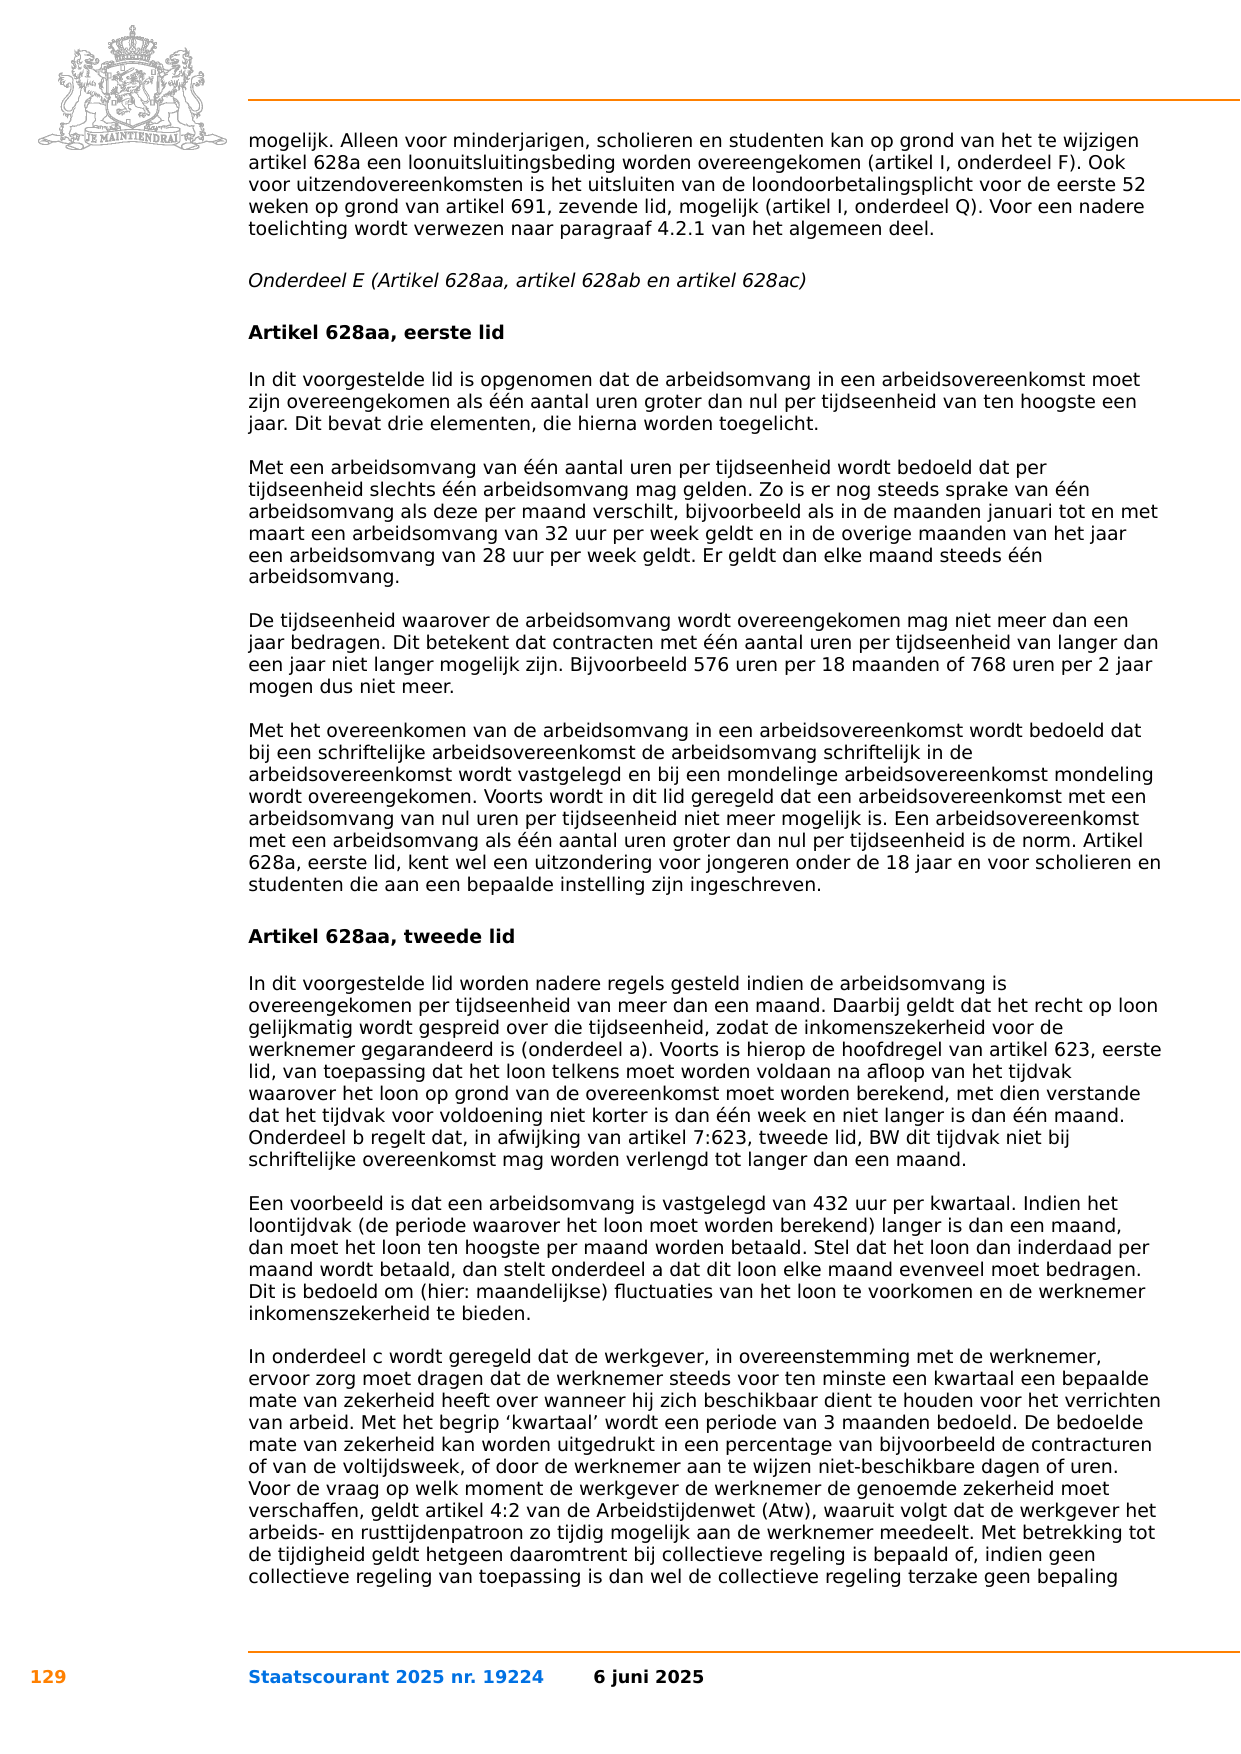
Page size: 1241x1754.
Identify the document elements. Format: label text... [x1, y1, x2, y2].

text In dit voorgestelde lid worden nadere regels gesteld indien de arbeidsomvang is overeengekomen per tijdseenheid van meer dan een maand. Daarbij geldt dat het recht op loon gelijkmatig wordt gespreid over die tijdseenheid, zodat de inkomenszekerheid voor de werknemer gegarandeerd is (onderdeel a). Voorts is hierop de hoofdregel van artikel 623, eerste lid, van toepassing dat het loon telkens moet worden voldaan na afloop van het tijdvak waarover het loon op grond van de overeenkomst moet worden berekend, met dien verstande dat het tijdvak voor voldoening niet korter is dan één week en niet langer is dan één maand. Onderdeel b regelt dat, in afwijking van artikel 7:623, tweede lid, BW dit tijdvak niet bij schriftelijke overeenkomst mag worden verlengd tot langer dan een maand. [248, 973, 1163, 1171]
subtitle Artikel 628aa, tweede lid [248, 926, 1163, 948]
text Een voorbeeld is dat een arbeidsomvang is vastgelegd van 432 uur per kwartaal. Indien het loontijdvak (de periode waarover het loon moet worden berekend) langer is dan een maand, dan moet het loon ten hoogste per maand worden betaald. Stel dat het loon dan inderdaad per maand wordt betaald, dan stelt onderdeel a dat dit loon elke maand evenveel moet bedragen. Dit is bedoeld om (hier: maandelijkse) fluctuaties van het loon te voorkomen en de werknemer inkomenszekerheid te bieden. [248, 1193, 1163, 1324]
text In onderdeel c wordt geregeld dat de werkgever, in overeenstemming met de werknemer, ervoor zorg moet dragen dat de werknemer steeds voor ten minste een kwartaal een bepaalde mate van zekerheid heeft over wanneer hij zich beschikbaar dient te houden voor het verrichten van arbeid. Met het begrip ‘kwartaal’ wordt een periode van 3 maanden bedoeld. De bedoelde mate van zekerheid kan worden uitgedrukt in een percentage van bijvoorbeeld de contracturen of van de voltijdsweek, of door de werknemer aan te wijzen niet-beschikbare dagen of uren. Voor de vraag op welk moment de werkgever de werknemer de genoemde zekerheid moet verschaffen, geldt artikel 4:2 van de Arbeidstijdenwet (Atw), waaruit volgt dat de werkgever het arbeids- en rusttijdenpatroon zo tijdig mogelijk aan de werknemer meedeelt. Met betrekking tot de tijdigheid geldt hetgeen daaromtrent bij collectieve regeling is bepaald of, indien geen collectieve regeling van toepassing is dan wel de collectieve regeling terzake geen bepaling [248, 1346, 1163, 1588]
text Met een arbeidsomvang van één aantal uren per tijdseenheid wordt bedoeld dat per tijdseenheid slechts één arbeidsomvang mag gelden. Zo is er nog steeds sprake van één arbeidsomvang als deze per maand verschilt, bijvoorbeeld als in de maanden januari tot en met maart een arbeidsomvang van 32 uur per week geldt en in de overige maanden van het jaar een arbeidsomvang van 28 uur per week geldt. Er geldt dan elke maand steeds één arbeidsomvang. [248, 457, 1163, 588]
subtitle Artikel 628aa, eerste lid [248, 322, 1163, 344]
text mogelijk. Alleen voor minderjarigen, scholieren en studenten kan op grond van het te wijzigen artikel 628a een loonuitsluitingsbeding worden overeengekomen (artikel I, onderdeel F). Ook voor uitzendovereenkomsten is het uitsluiten van de loondoorbetalingsplicht voor de eerste 52 weken op grond van artikel 691, zevende lid, mogelijk (artikel I, onderdeel Q). Voor een nadere toelichting wordt verwezen naar paragraaf 4.2.1 van het algemeen deel. [248, 130, 1163, 240]
text De tijdseenheid waarover de arbeidsomvang wordt overeengekomen mag niet meer dan een jaar bedragen. Dit betekent dat contracten met één aantal uren per tijdseenheid van langer dan een jaar niet langer mogelijk zijn. Bijvoorbeeld 576 uren per 18 maanden of 768 uren per 2 jaar mogen dus niet meer. [248, 610, 1163, 698]
picture [38, 25, 227, 150]
text Met het overeenkomen van de arbeidsomvang in een arbeidsovereenkomst wordt bedoeld dat bij een schriftelijke arbeidsovereenkomst de arbeidsomvang schriftelijk in de arbeidsovereenkomst wordt vastgelegd en bij een mondelinge arbeidsovereenkomst mondeling wordt overeengekomen. Voorts wordt in dit lid geregeld dat een arbeidsovereenkomst met een arbeidsomvang van nul uren per tijdseenheid niet meer mogelijk is. Een arbeidsovereenkomst met een arbeidsomvang als één aantal uren groter dan nul per tijdseenheid is de norm. Artikel 628a, eerste lid, kent wel een uitzondering voor jongeren onder de 18 jaar en voor scholieren en studenten die aan een bepaalde instelling zijn ingeschreven. [248, 720, 1163, 896]
text In dit voorgestelde lid is opgenomen dat de arbeidsomvang in een arbeidsovereenkomst moet zijn overeengekomen als één aantal uren groter dan nul per tijdseenheid van ten hoogste een jaar. Dit bevat drie elementen, die hierna worden toegelicht. [248, 369, 1163, 435]
subtitle Onderdeel E (Artikel 628aa, artikel 628ab en artikel 628ac) [248, 270, 1163, 292]
